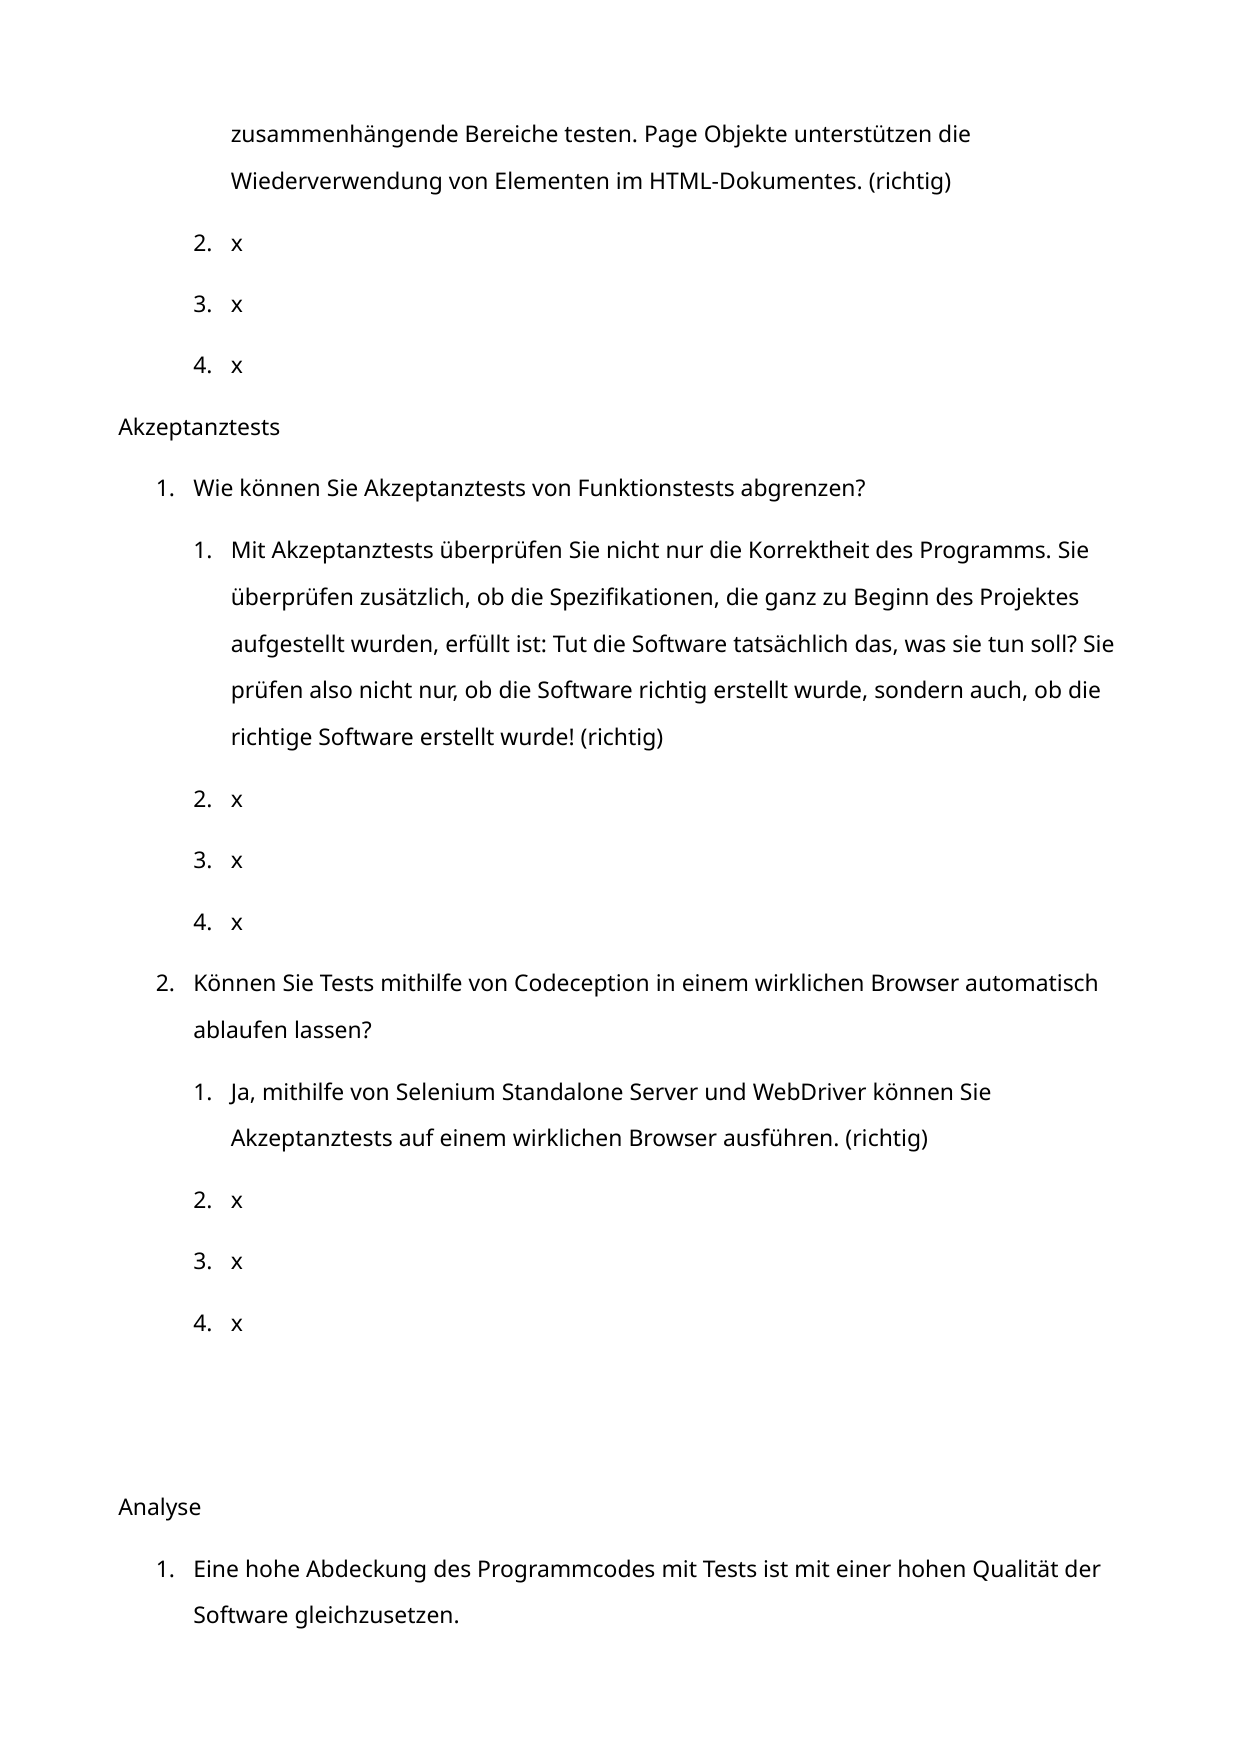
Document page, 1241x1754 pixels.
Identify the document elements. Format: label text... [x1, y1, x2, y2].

list x [193, 783, 1122, 814]
list x [193, 844, 1122, 875]
list Wie können Sie Akzeptanztests von Funktionstests abgrenzen? [156, 472, 1122, 503]
list x [193, 906, 1122, 937]
list x [193, 1184, 1122, 1215]
list Ja, mithilfe von Selenium Standalone Server und WebDriver können Sie Akzeptanztests auf einem wirklichen Browser ausführen. (richtig) [193, 1075, 1122, 1153]
list Eine hohe Abdeckung des Programmcodes mit Tests ist mit einer hohen Qualität der Software gleichzusetzen. [156, 1552, 1122, 1631]
list Können Sie Tests mithilfe von Codeception in einem wirklichen Browser automatisch ablaufen lassen? [156, 967, 1122, 1045]
text Akzeptanztests [118, 411, 1122, 442]
list x [193, 226, 1122, 258]
list x [193, 1245, 1122, 1276]
text Analyse [118, 1491, 1122, 1522]
list x [193, 288, 1122, 319]
list x [193, 1307, 1122, 1338]
list zusammenhängende Bereiche testen. Page Objekte unterstützen die Wiederverwendung von Elementen im HTML-Dokumentes. (richtig) [193, 118, 1122, 196]
list x [193, 349, 1122, 381]
list Mit Akzeptanztests überprüfen Sie nicht nur die Korrektheit des Programms. Sie überprüfen zusätzlich, ob die Spezifikationen, die ganz zu Beginn des Projektes aufgestellt wurden, erfüllt ist: Tut die Software tatsächlich das, was sie tun soll? Sie prüfen also nicht nur, ob die Software richtig erstellt wurde, sondern auch, ob die richtige Software erstellt wurde! (richtig) [193, 534, 1122, 752]
